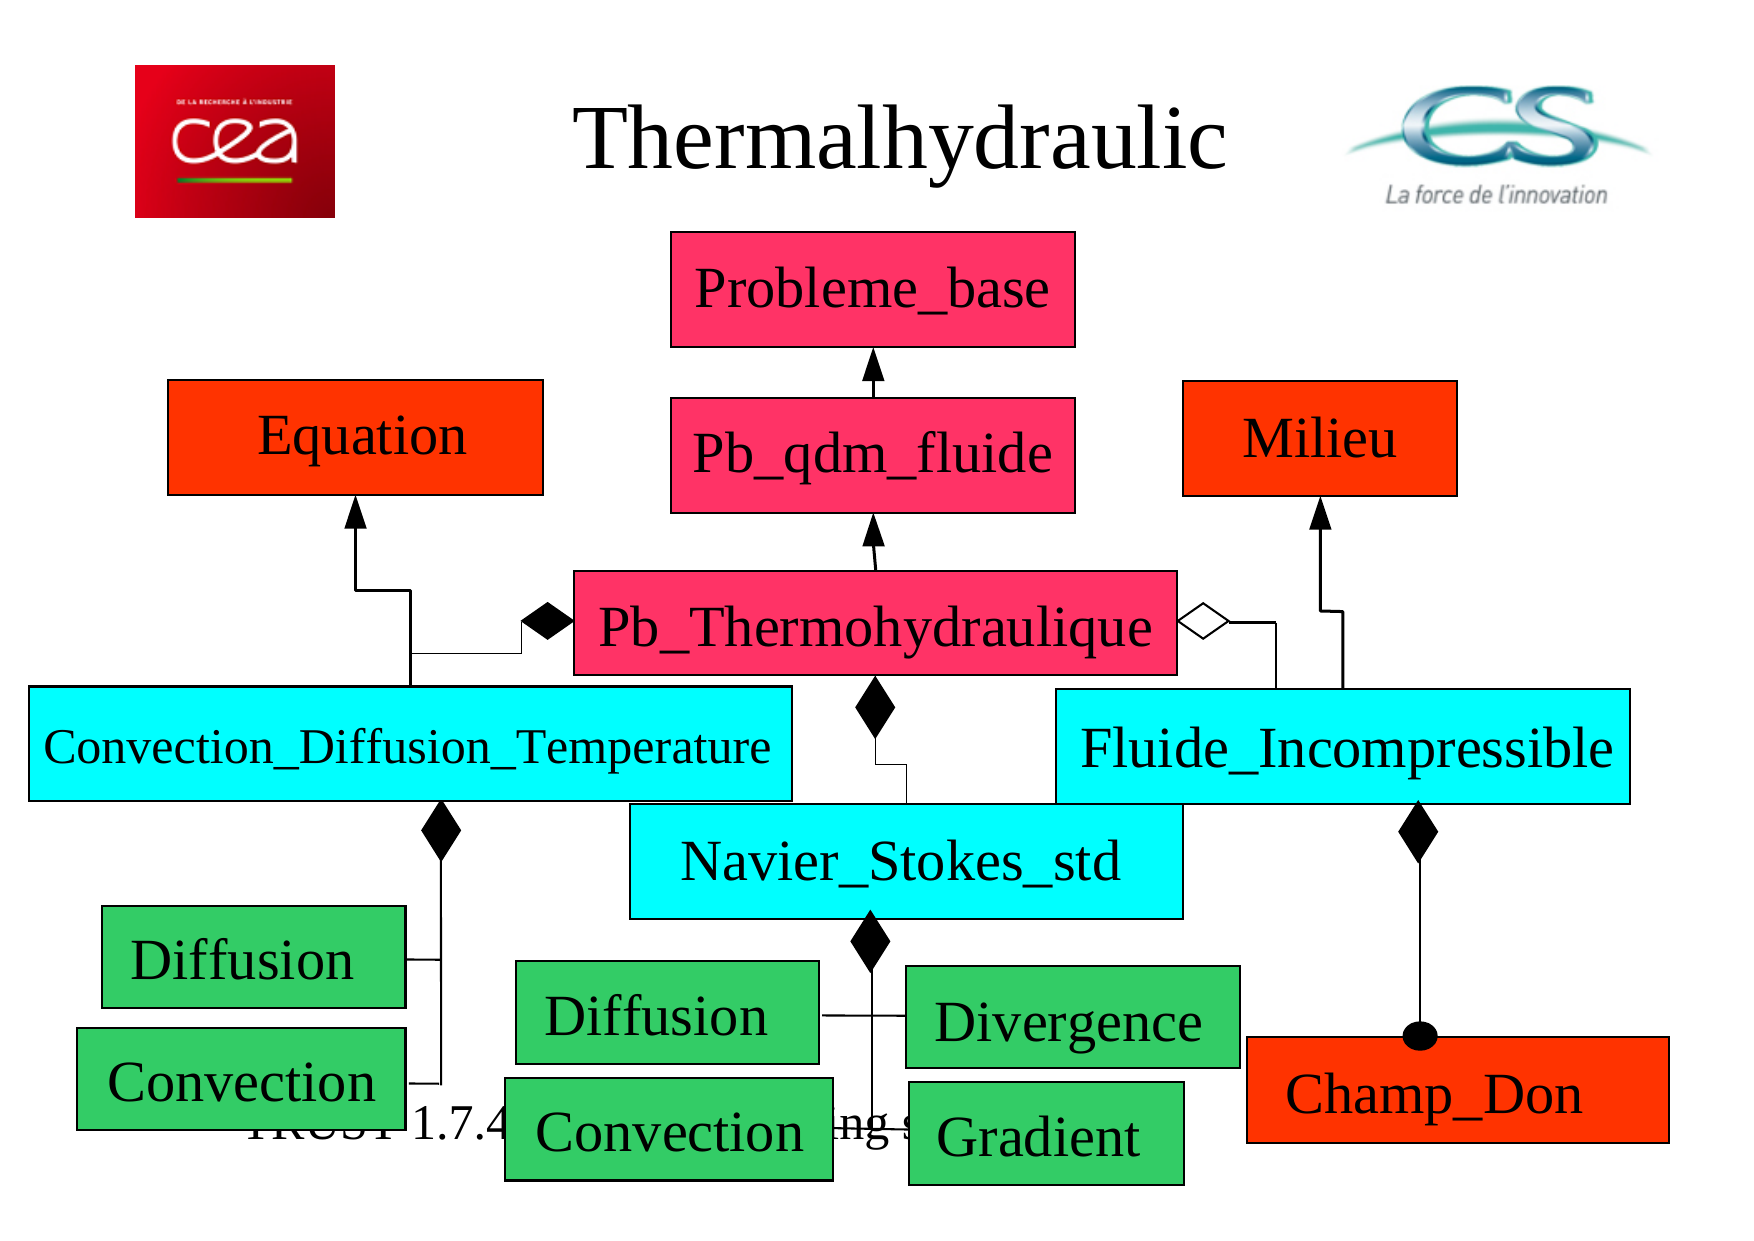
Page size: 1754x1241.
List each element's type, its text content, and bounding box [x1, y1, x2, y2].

text_box Convection [92, 1035, 392, 1121]
text_box Probleme_base [679, 241, 1067, 327]
text_box [515, 961, 820, 1064]
text_box [671, 232, 1076, 348]
picture [1577, 73, 1662, 218]
text_box Thermalhydraulic [225, 37, 1577, 226]
text_box [102, 905, 406, 1009]
text_box [905, 965, 1241, 1069]
text_box Navier_Stokes_std [665, 814, 1137, 901]
text_box Divergence [919, 975, 1219, 1062]
text_box [522, 571, 1229, 676]
text_box [1246, 1022, 1669, 1143]
text_box Diffusion [115, 913, 371, 999]
text_box [1183, 381, 1458, 496]
text_box [422, 802, 460, 861]
text_box Pb_Thermohydraulique [583, 580, 1169, 666]
text_box Convection [520, 1085, 820, 1172]
text_box Champ_Don [1270, 1047, 1632, 1134]
picture [135, 65, 225, 218]
text_box Milieu [1227, 391, 1414, 478]
text_box [77, 1027, 406, 1131]
text_box Diffusion [529, 969, 784, 1055]
text_box Fluide_Incompressible [1064, 701, 1631, 787]
text_box [909, 1082, 1185, 1185]
text_box Gradient [921, 1090, 1157, 1176]
text_box Convection_Diffusion_Temperature [28, 686, 792, 802]
text_box [856, 677, 895, 738]
text_box [168, 379, 543, 495]
text_box [504, 1078, 834, 1181]
text_box Equation [242, 388, 484, 474]
text_box [630, 689, 1630, 972]
text_box [671, 397, 1076, 513]
text_box Pb_qdm_fluide [677, 406, 1069, 492]
